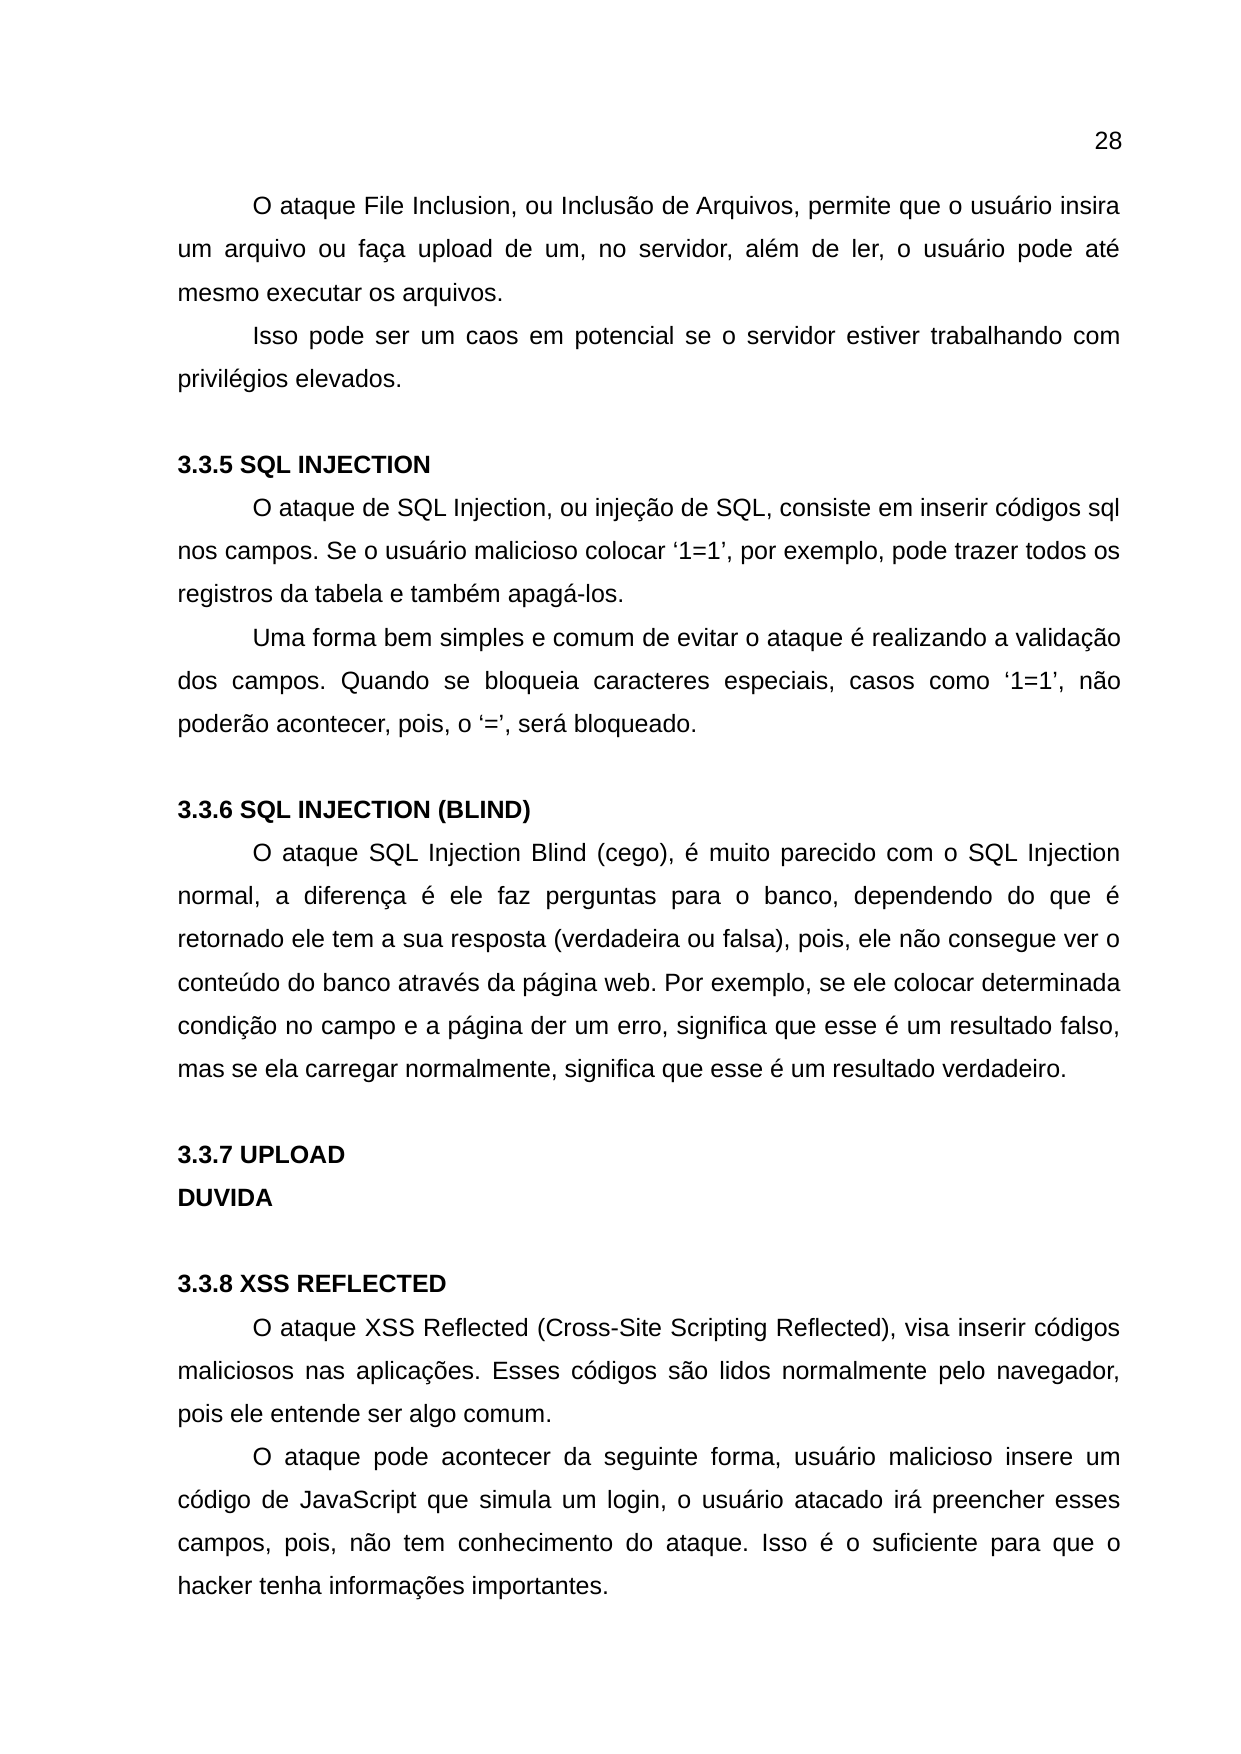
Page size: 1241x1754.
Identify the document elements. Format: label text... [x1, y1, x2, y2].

text 3.3.5 SQL INJECTION [177, 450, 1122, 479]
text O ataque SQL Injection Blind (cego), é muito parecido com o SQL Injection normal, a diferença é ele faz perguntas para o banco, dependendo do que é retornado ele tem a sua resposta (verdadeira ou falsa), pois, ele não consegue ver o conteúdo do banco através da página web. Por exemplo, se ele colocar determinada condição no campo e a página der um erro, significa que esse é um resultado falso, mas se ela carregar normalmente, significa que esse é um resultado verdadeiro. [177, 838, 1122, 1082]
text O ataque XSS Reflected (Cross-Site Scripting Reflected), visa inserir códigos maliciosos nas aplicações. Esses códigos são lidos normalmente pelo navegador, pois ele entende ser algo comum. [177, 1312, 1122, 1427]
text DUVIDA [177, 1183, 1122, 1212]
text Uma forma bem simples e comum de evitar o ataque é realizando a validação dos campos. Quando se bloqueia caracteres especiais, casos como ‘1=1’, não poderão acontecer, pois, o ‘=’, será bloqueado. [177, 622, 1122, 737]
text O ataque de SQL Injection, ou injeção de SQL, consiste em inserir códigos sql nos campos. Se o usuário malicioso colocar ‘1=1’, por exemplo, pode trazer todos os registros da tabela e também apagá-los. [177, 493, 1122, 608]
text 3.3.8 XSS REFLECTED [177, 1269, 1122, 1298]
text Isso pode ser um caos em potencial se o servidor estiver trabalhando com privilégios elevados. [177, 321, 1122, 392]
text 3.3.6 SQL INJECTION (BLIND) [177, 795, 1122, 824]
text O ataque pode acontecer da seguinte forma, usuário malicioso insere um código de JavaScript que simula um login, o usuário atacado irá preencher esses campos, pois, não tem conhecimento do ataque. Isso é o suficiente para que o hacker tenha informações importantes. [177, 1442, 1122, 1600]
text 3.3.7 UPLOAD [177, 1140, 1122, 1169]
text O ataque File Inclusion, ou Inclusão de Arquivos, permite que o usuário insira um arquivo ou faça upload de um, no servidor, além de ler, o usuário pode até mesmo executar os arquivos. [177, 191, 1122, 306]
